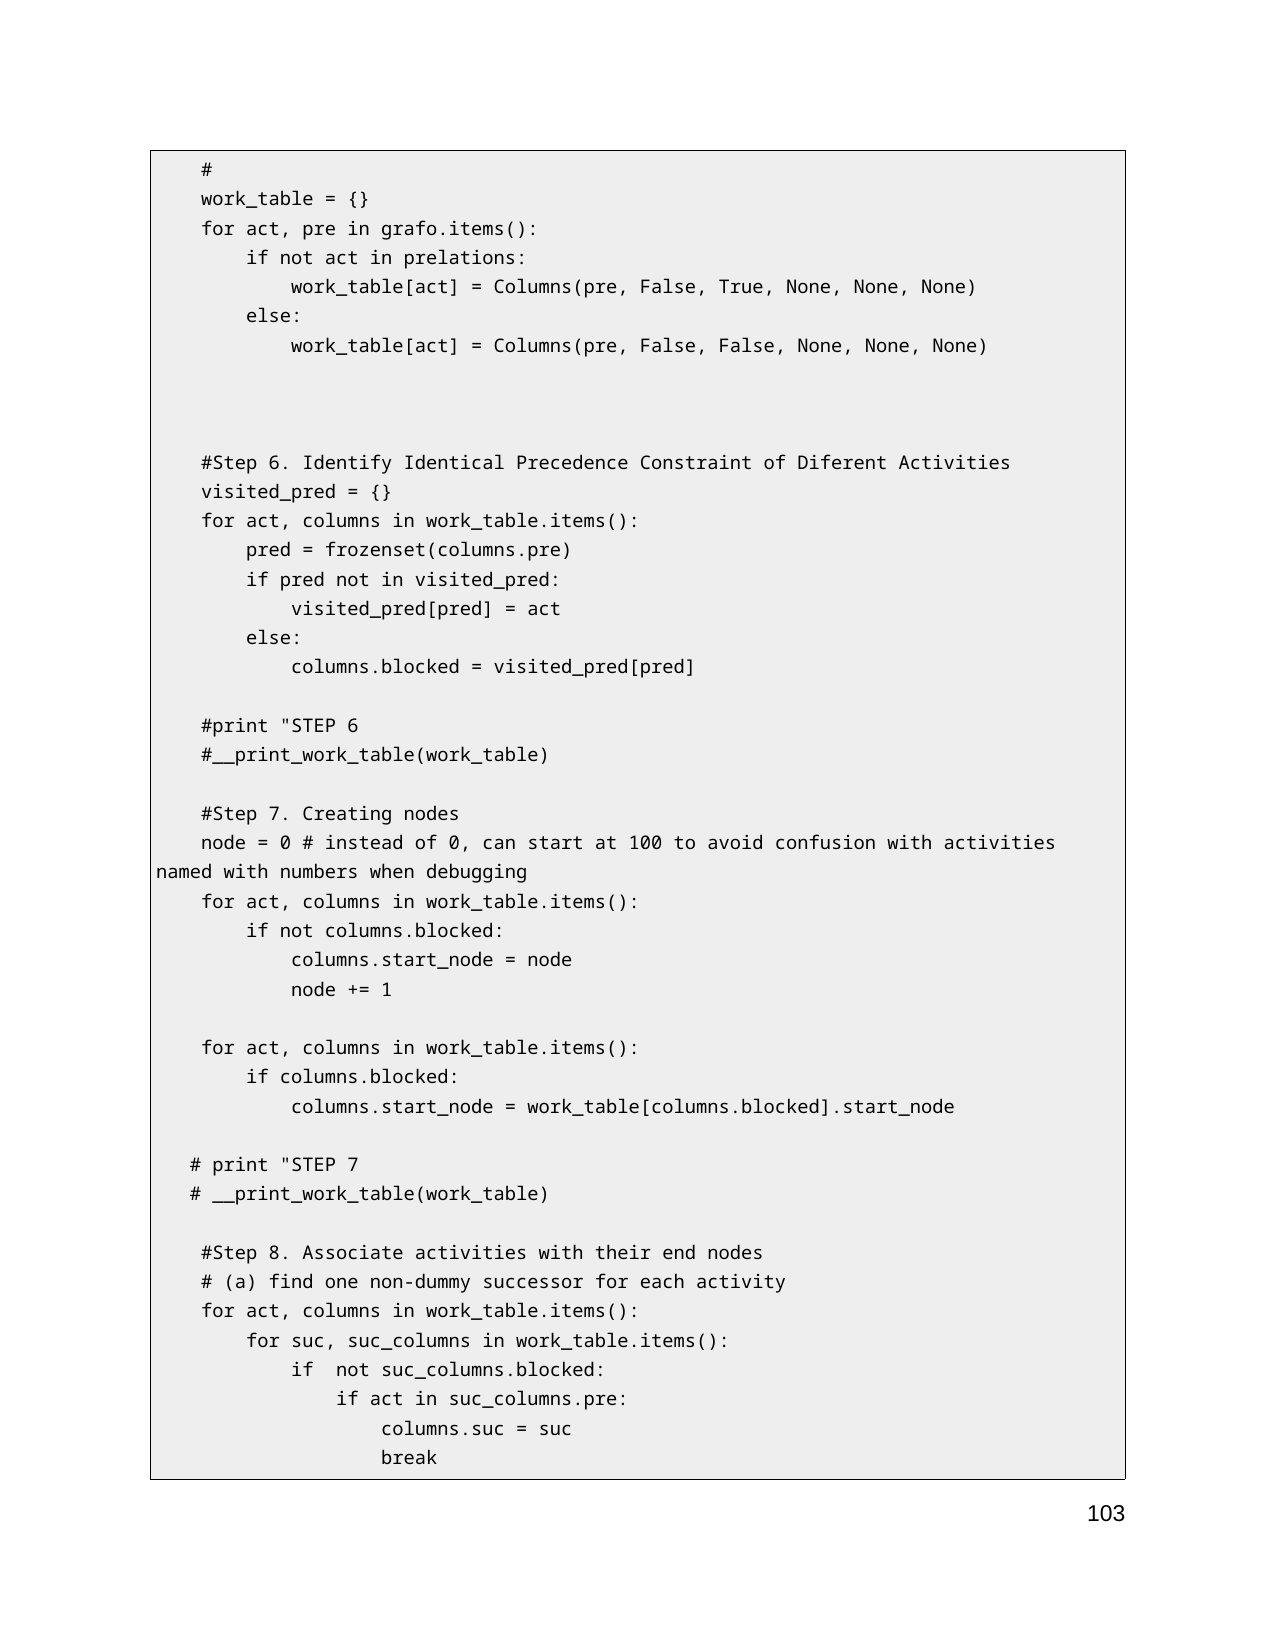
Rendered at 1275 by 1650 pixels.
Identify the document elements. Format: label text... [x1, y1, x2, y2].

table_header # work_table = {} for act, pre in grafo.items(): if not act in prelations: work_table[act] = Columns(pre, False, True, None, None, None) else: work_table[act] = Columns(pre, False, False, None, None, None) #Step 6. Identify Identical Precedence Constraint of Diferent Activities visited_pred = {} for act, columns in work_table.items(): pred = frozenset(columns.pre) if pred not in visited_pred: visited_pred[pred] = act else: columns.blocked = visited_pred[pred] #print "STEP 6 #__print_work_table(work_table) #Step 7. Creating nodes node = 0 # instead of 0, can start at 100 to avoid confusion with activities named with numbers when debugging for act, columns in work_table.items(): if not columns.blocked: columns.start_node = node node += 1 for act, columns in work_table.items(): if columns.blocked: columns.start_node = work_table[columns.blocked].start_node # print "STEP 7 # __print_work_table(work_table) #Step 8. Associate activities with their end nodes # (a) find one non-dummy successor for each activity for act, columns in work_table.items(): for suc, suc_columns in work_table.items(): if not suc_columns.blocked: if act in suc_columns.pre: columns.suc = suc break [151, 151, 1125, 1479]
